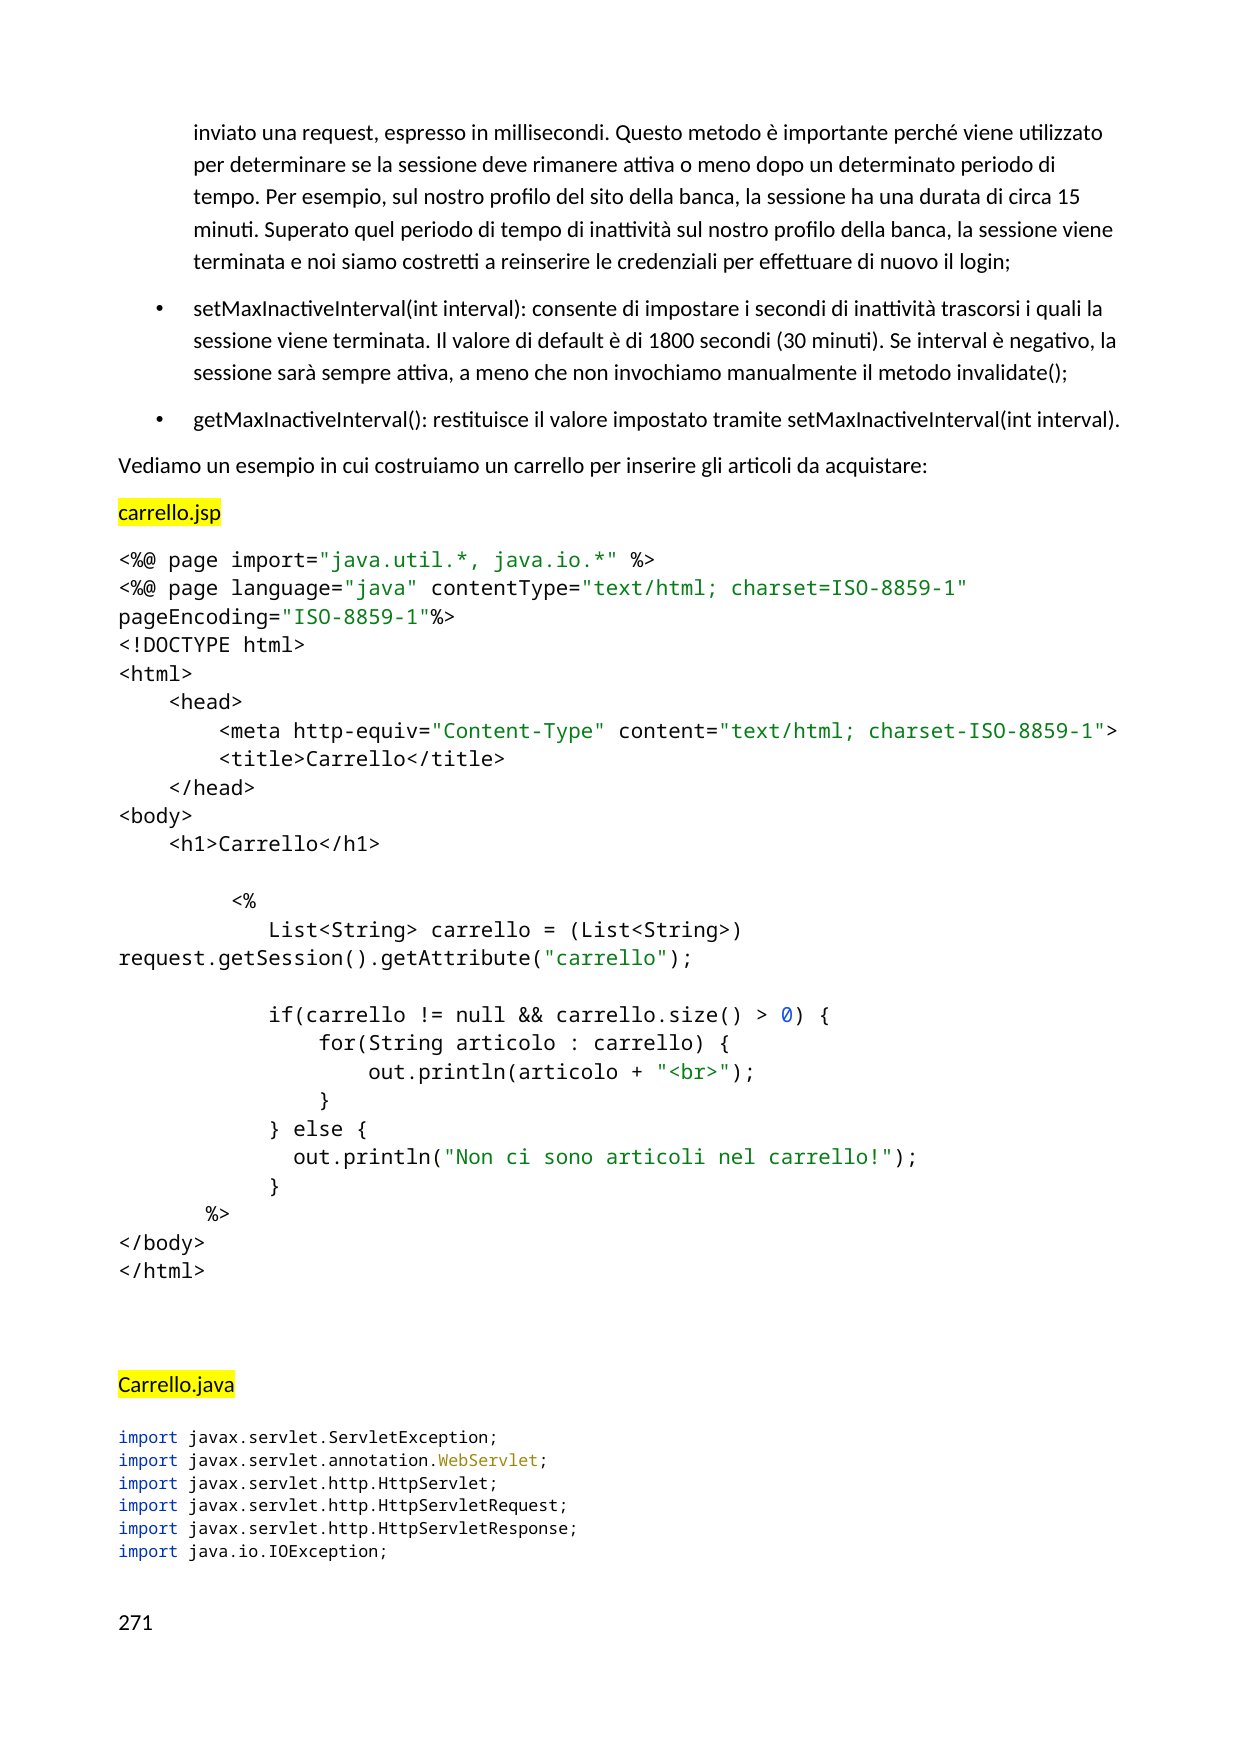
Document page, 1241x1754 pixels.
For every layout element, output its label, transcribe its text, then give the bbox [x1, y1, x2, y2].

text carrello.jsp [118, 498, 1122, 526]
list setMaxInactiveInterval(int interval): consente di impostare i secondi di inattività trascorsi i quali la sessione viene terminata. Il valore di default è di 1800 secondi (30 minuti). Se interval è negativo, la sessione sarà sempre attiva, a meno che non invochiamo manualmente il metodo invalidate(); [156, 294, 1122, 386]
text Carrello.java [118, 1370, 1122, 1398]
list inviato una request, espresso in millisecondi. Questo metodo è importante perché viene utilizzato per determinare se la sessione deve rimanere attiva o meno dopo un determinato periodo di tempo. Per esempio, sul nostro profilo del sito della banca, la sessione ha una durata di circa 15 minuti. Superato quel periodo di tempo di inattività sul nostro profilo della banca, la sessione viene terminata e noi siamo costretti a reinserire le credenziali per effettuare di nuovo il login; [156, 118, 1122, 275]
text <%@ page import="java.util.*, java.io.*" %> <%@ page language="java" contentType="text/html; charset=ISO-8859-1" pageEncoding="ISO-8859-1"%> <!DOCTYPE html> <html> <head> <meta http-equiv="Content-Type" content="text/html; charset-ISO-8859-1"> <title>Carrello</title> </head> <body> <h1>Carrello</h1> <% List<String> carrello = (List<String>) request.getSession().getAttribute("carrello"); if(carrello != null && carrello.size() > 0) { for(String articolo : carrello) { out.println(articolo + "<br>"); } } else { out.println("Non ci sono articoli nel carrello!"); } %> </body> </html> [118, 545, 1122, 1284]
list getMaxInactiveInterval(): restituisce il valore impostato tramite setMaxInactiveInterval(int interval). [156, 405, 1122, 433]
text Vediamo un esempio in cui costruiamo un carrello per inserire gli articoli da acquistare: [118, 452, 1122, 479]
text import javax.servlet.ServletException; import javax.servlet.annotation.WebServlet; import javax.servlet.http.HttpServlet; import javax.servlet.http.HttpServletRequest; import javax.servlet.http.HttpServletResponse; import java.io.IOException; [118, 1426, 1122, 1562]
